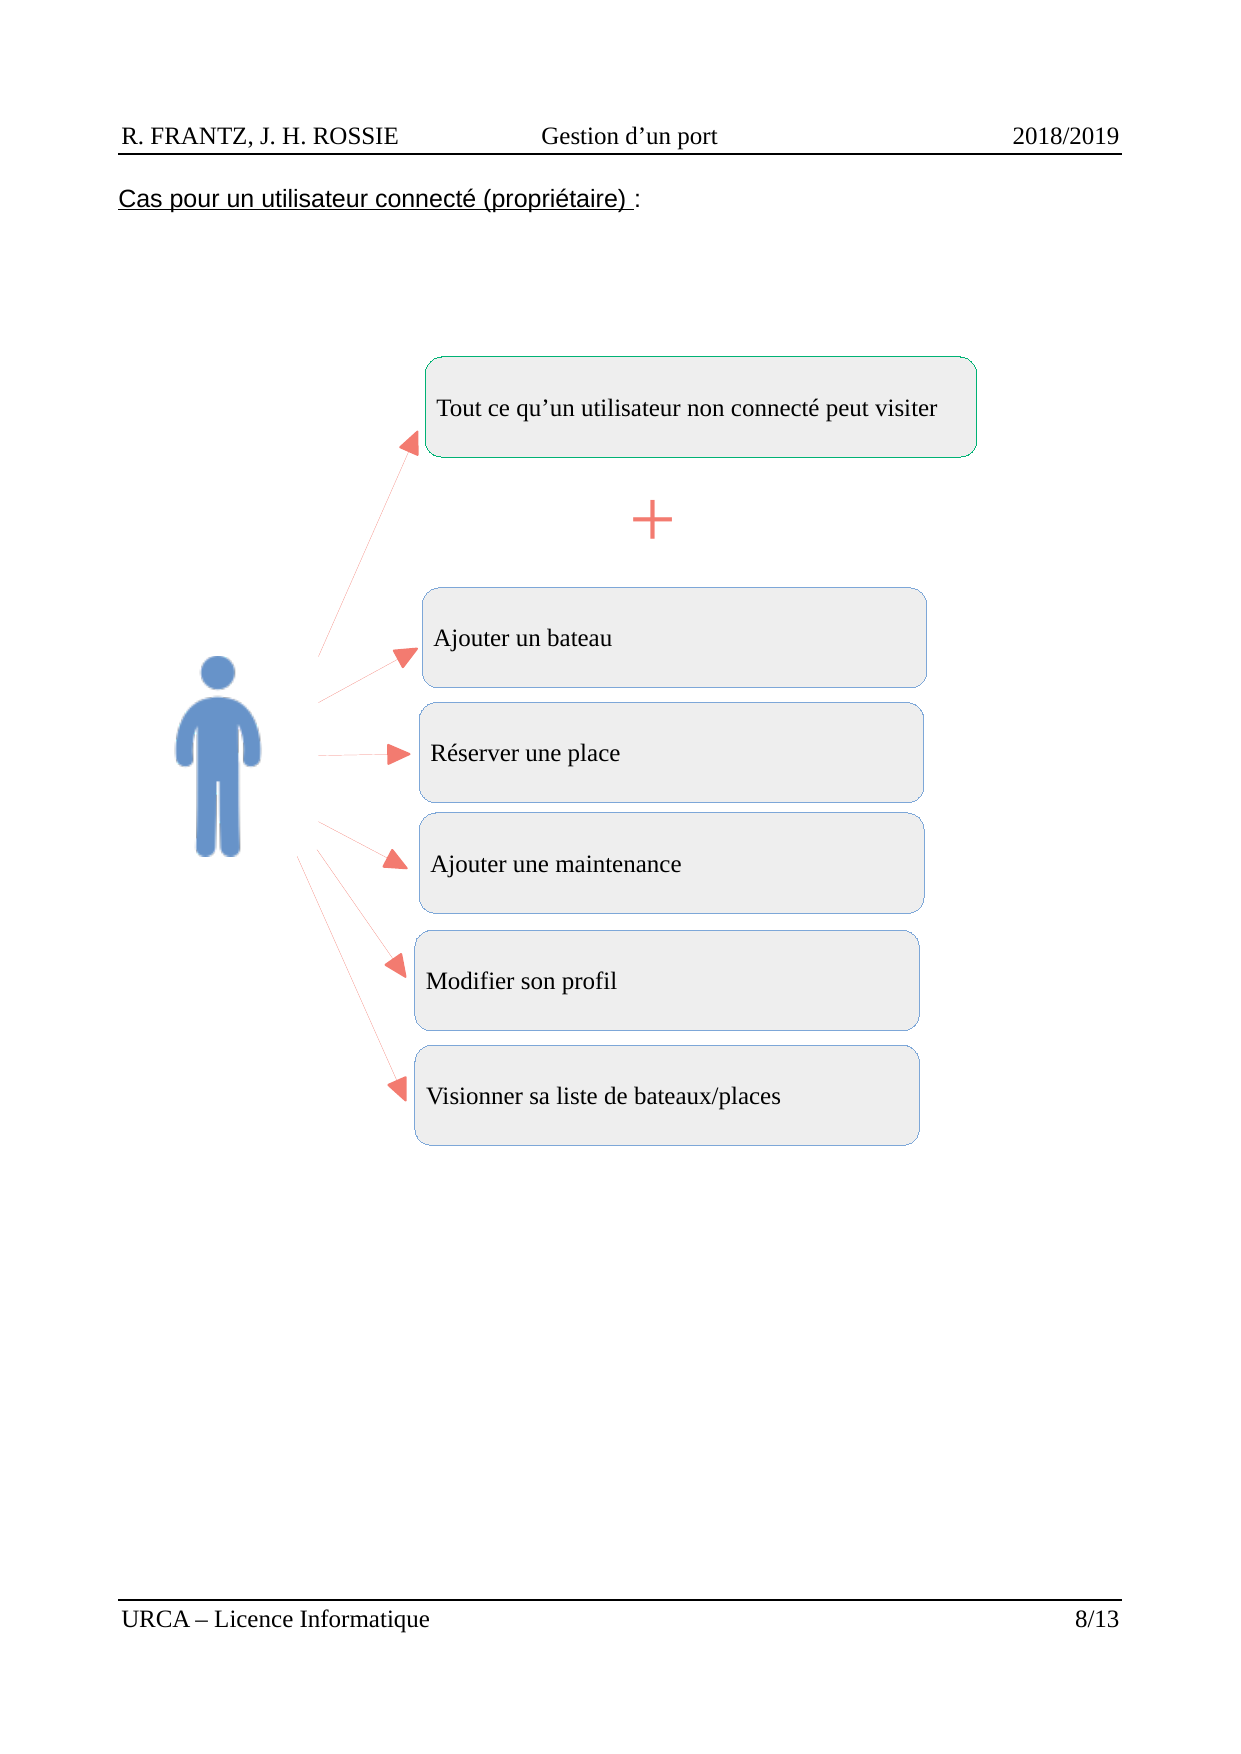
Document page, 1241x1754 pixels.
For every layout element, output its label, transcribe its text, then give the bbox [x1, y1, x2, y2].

picture [118, 656, 319, 857]
text Cas pour un utilisateur connecté (propriétaire) : [118, 184, 1122, 213]
